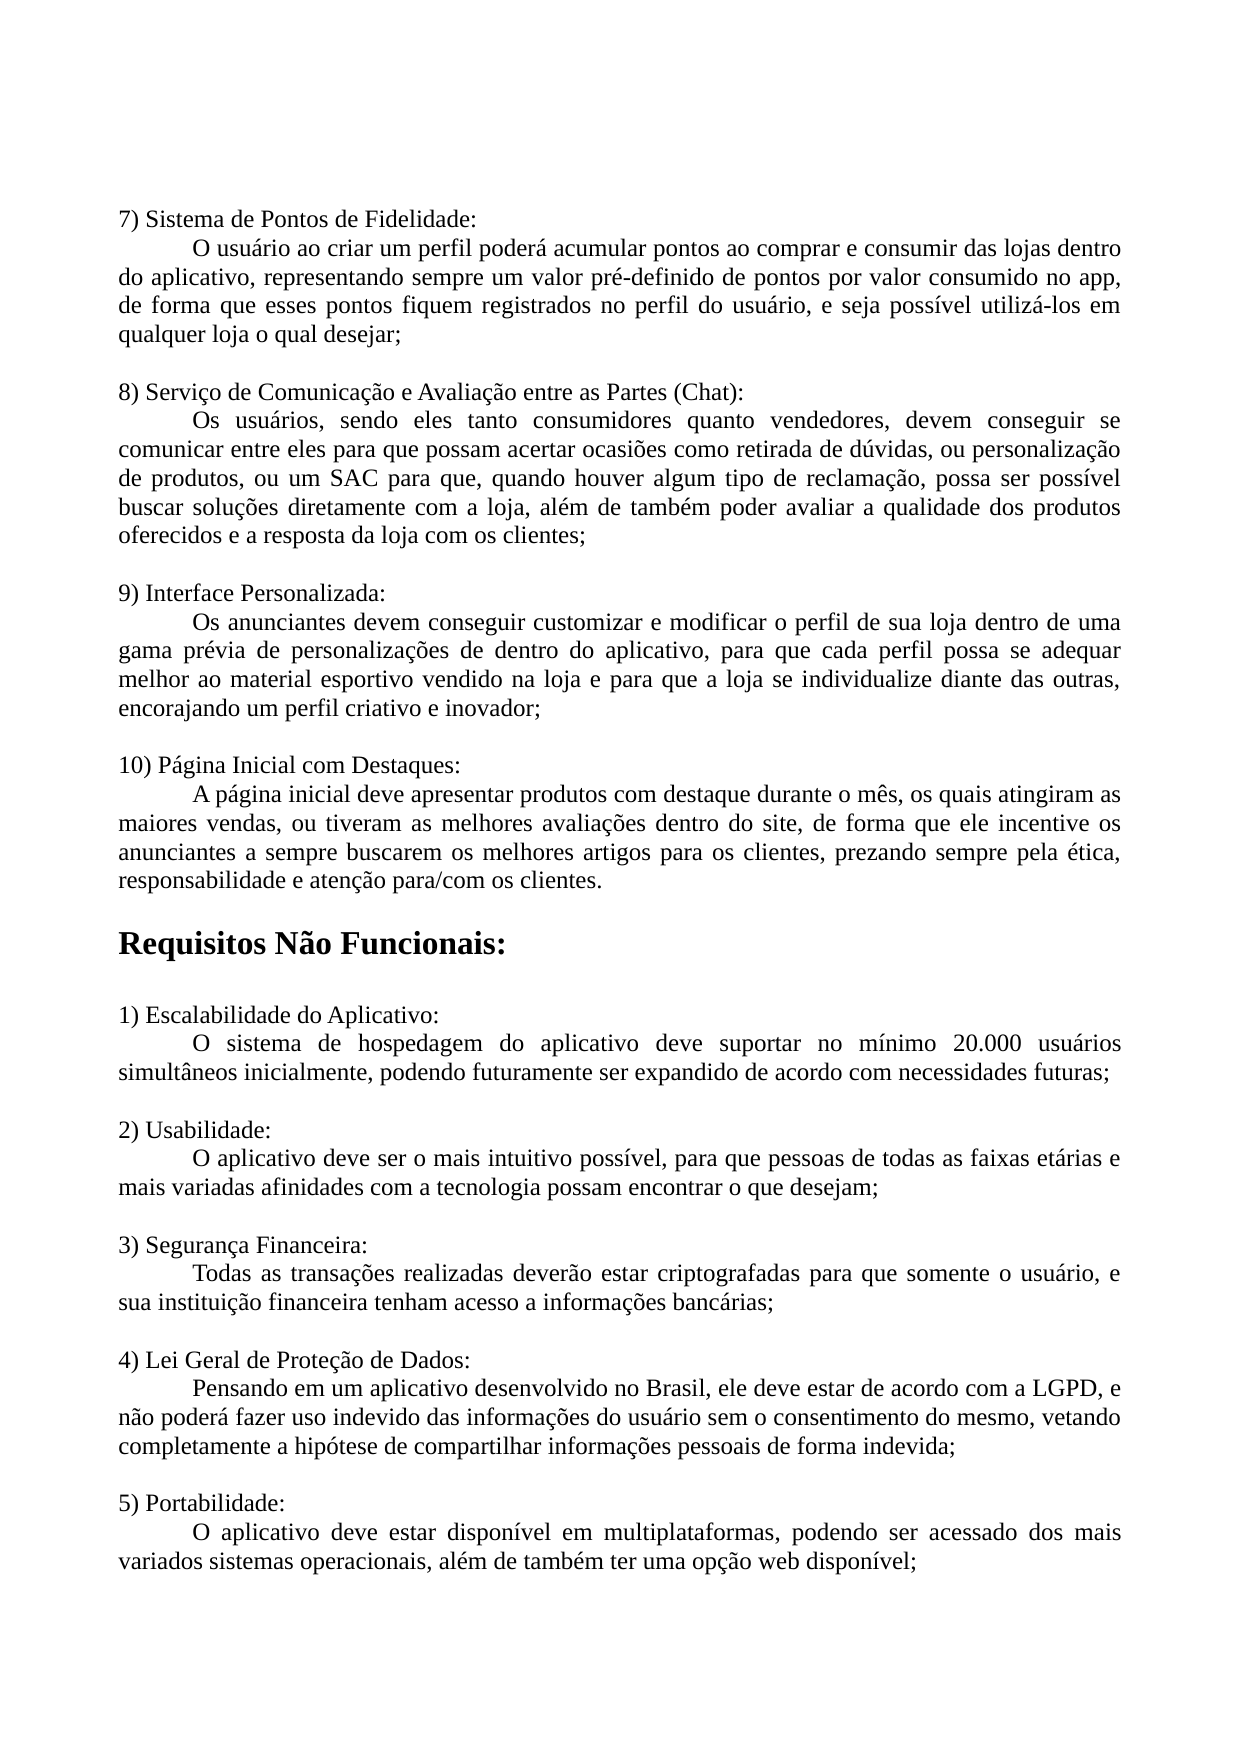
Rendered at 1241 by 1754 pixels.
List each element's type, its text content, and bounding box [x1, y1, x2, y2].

text O usuário ao criar um perfil poderá acumular pontos ao comprar e consumir das lojas dentro do aplicativo, representando sempre um valor pré-definido de pontos por valor consumido no app, de forma que esses pontos fiquem registrados no perfil do usuário, e seja possível utilizá-los em qualquer loja o qual desejar; [118, 233, 1122, 348]
text Os usuários, sendo eles tanto consumidores quanto vendedores, devem conseguir se comunicar entre eles para que possam acertar ocasiões como retirada de dúvidas, ou personalização de produtos, ou um SAC para que, quando houver algum tipo de reclamação, possa ser possível buscar soluções diretamente com a loja, além de também poder avaliar a qualidade dos produtos oferecidos e a resposta da loja com os clientes; [118, 406, 1122, 549]
text 7) Sistema de Pontos de Fidelidade: [118, 204, 1122, 233]
text 5) Portabilidade: [118, 1488, 1122, 1517]
text 9) Interface Personalizada: [118, 578, 1122, 607]
text O aplicativo deve estar disponível em multiplataformas, podendo ser acessado dos mais variados sistemas operacionais, além de também ter uma opção web disponível; [118, 1517, 1122, 1575]
text 10) Página Inicial com Destaques: [118, 751, 1122, 779]
text A página inicial deve apresentar produtos com destaque durante o mês, os quais atingiram as maiores vendas, ou tiveram as melhores avaliações dentro do site, de forma que ele incentive os anunciantes a sempre buscarem os melhores artigos para os clientes, prezando sempre pela ética, responsabilidade e atenção para/com os clientes. [118, 779, 1122, 894]
text O sistema de hospedagem do aplicativo deve suportar no mínimo 20.000 usuários simultâneos inicialmente, podendo futuramente ser expandido de acordo com necessidades futuras; [118, 1028, 1122, 1086]
text Pensando em um aplicativo desenvolvido no Brasil, ele deve estar de acordo com a LGPD, e não poderá fazer uso indevido das informações do usuário sem o consentimento do mesmo, vetando completamente a hipótese de compartilhar informações pessoais de forma indevida; [118, 1373, 1122, 1460]
text 4) Lei Geral de Proteção de Dados: [118, 1345, 1122, 1373]
text Os anunciantes devem conseguir customizar e modificar o perfil de sua loja dentro de uma gama prévia de personalizações de dentro do aplicativo, para que cada perfil possa se adequar melhor ao material esportivo vendido na loja e para que a loja se individualize diante das outras, encorajando um perfil criativo e inovador; [118, 607, 1122, 722]
text 2) Usabilidade: [118, 1115, 1122, 1143]
text Todas as transações realizadas deverão estar criptografadas para que somente o usuário, e sua instituição financeira tenham acesso a informações bancárias; [118, 1258, 1122, 1316]
text 3) Segurança Financeira: [118, 1230, 1122, 1258]
text 1) Escalabilidade do Aplicativo: [118, 1000, 1122, 1028]
text O aplicativo deve ser o mais intuitivo possível, para que pessoas de todas as faixas etárias e mais variadas afinidades com a tecnologia possam encontrar o que desejam; [118, 1143, 1122, 1201]
text 8) Serviço de Comunicação e Avaliação entre as Partes (Chat): [118, 377, 1122, 406]
text Requisitos Não Funcionais: [118, 923, 1122, 961]
